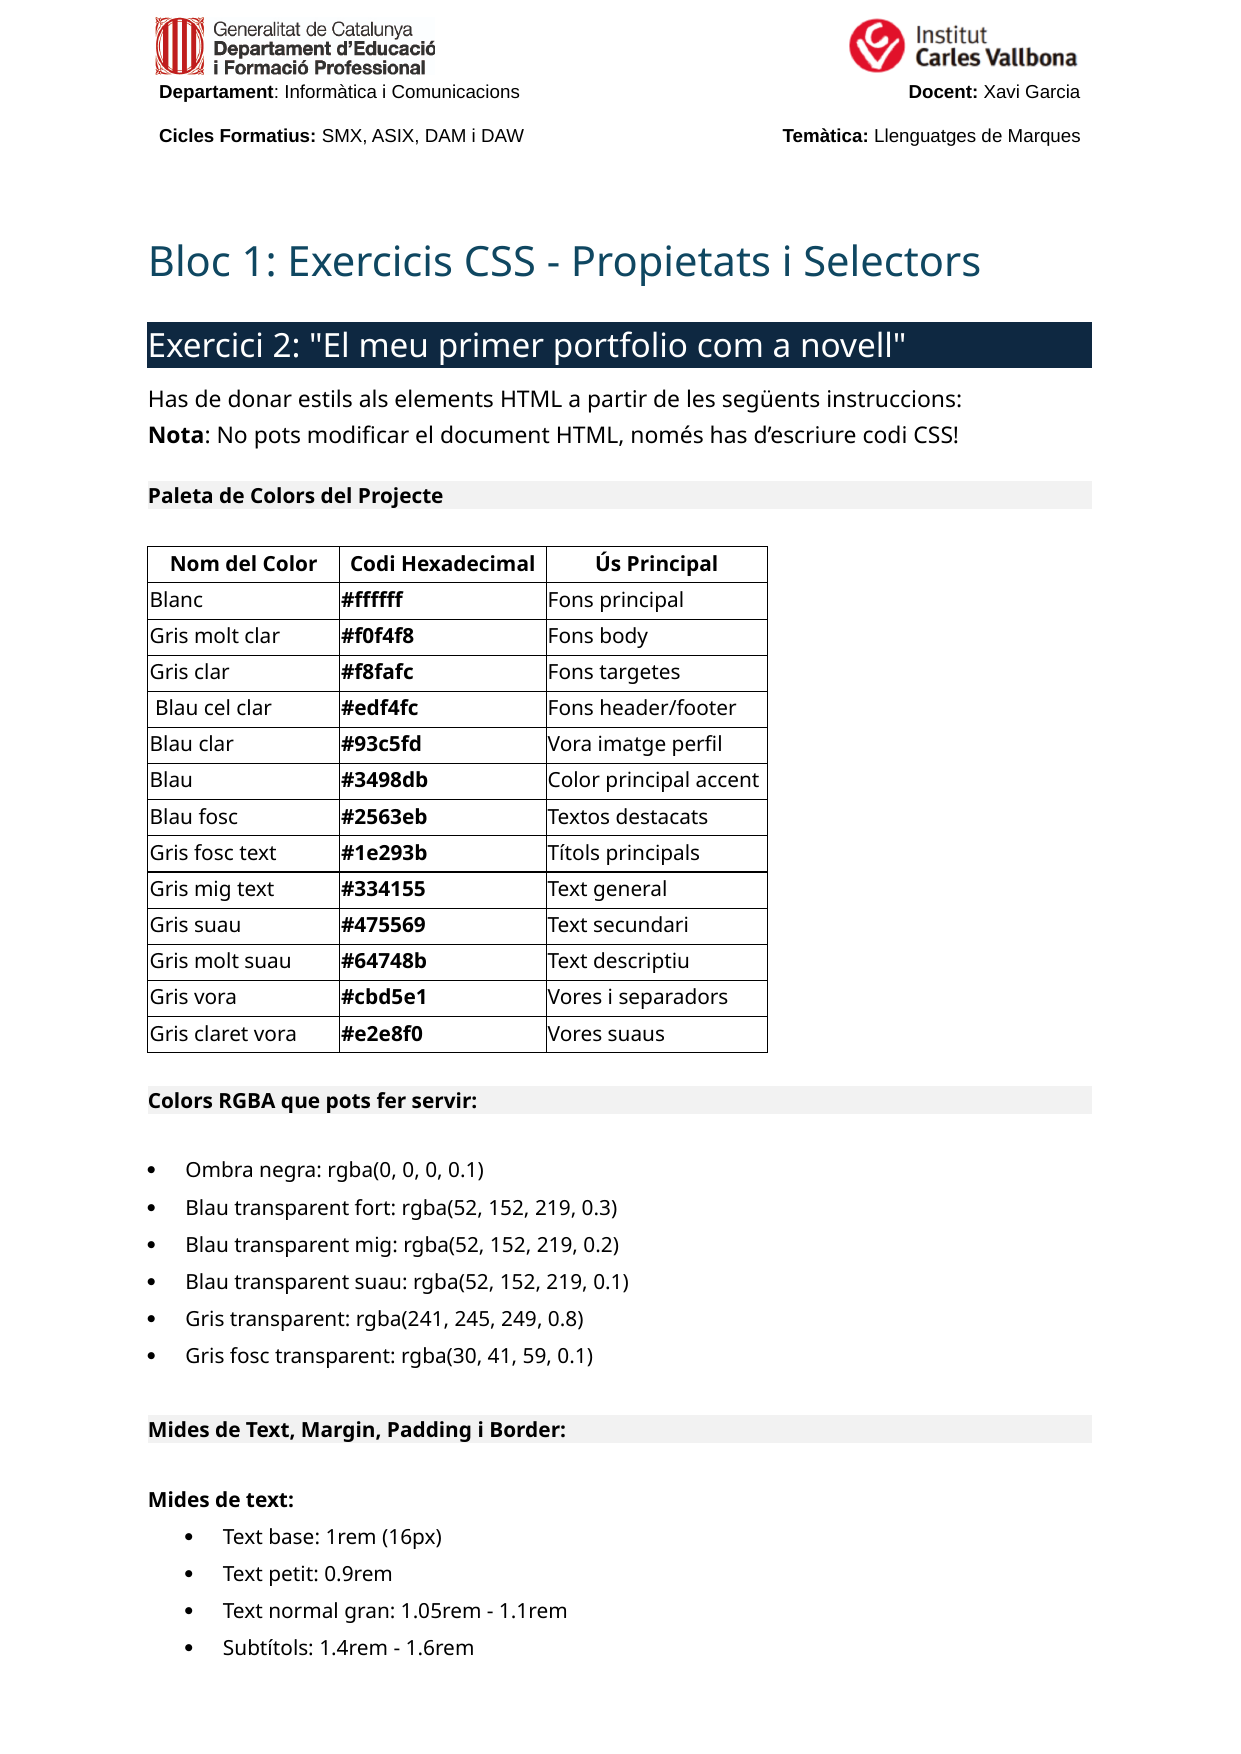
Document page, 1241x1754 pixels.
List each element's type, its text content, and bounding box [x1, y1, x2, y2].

table_header Ús Principal [547, 547, 767, 582]
table_cell Blau [148, 764, 339, 799]
table_cell #f0f4f8 [340, 620, 546, 654]
table_cell Fons body [547, 620, 767, 654]
table_cell Vores suaus [547, 1017, 767, 1052]
table_cell Text general [547, 873, 767, 908]
text Has de donar estils als elements HTML a partir de les següents instruccions: [148, 383, 1092, 414]
table_cell Vores i separadors [547, 981, 767, 1016]
table_cell Textos destacats [547, 800, 767, 835]
table_cell #2563eb [340, 800, 546, 835]
table_header Codi Hexadecimal [340, 547, 546, 582]
text Mides de Text, Margin, Padding i Border: [148, 1415, 1092, 1443]
table_cell Gris suau [148, 909, 339, 944]
table_cell Gris molt clar [148, 620, 339, 654]
table_cell Gris claret vora [148, 1017, 339, 1052]
table_cell #cbd5e1 [340, 981, 546, 1016]
list Blau transparent mig: rgba(52, 152, 219, 0.2) [148, 1230, 1092, 1258]
table_cell Gris mig text [148, 873, 339, 908]
table_cell #64748b [340, 945, 546, 980]
table_cell Fons principal [547, 583, 767, 618]
table_cell #1e293b [340, 836, 546, 871]
table_cell Blau cel clar [148, 692, 339, 727]
subtitle Exercici 2: "El meu primer portfolio com a novell" [147, 322, 1092, 368]
subtitle Bloc 1: Exercicis CSS - Propietats i Selectors [148, 232, 1092, 289]
table_header Nom del Color [148, 547, 339, 582]
list Blau transparent fort: rgba(52, 152, 219, 0.3) [148, 1193, 1092, 1221]
list Ombra negra: rgba(0, 0, 0, 0.1) [148, 1156, 1092, 1184]
table_cell Vora imatge perfil [547, 728, 767, 763]
table_cell #e2e8f0 [340, 1017, 546, 1052]
table_cell Gris molt suau [148, 945, 339, 980]
table_cell Color principal accent [547, 764, 767, 799]
table_cell Títols principals [547, 836, 767, 871]
table_cell Blau fosc [148, 800, 339, 835]
text Nota: No pots modificar el document HTML, només has d’escriure codi CSS! [148, 419, 1092, 450]
table_cell #3498db [340, 764, 546, 799]
table_cell #475569 [340, 909, 546, 944]
list Text normal gran: 1.05rem - 1.1rem [185, 1596, 1092, 1624]
list Subtítols: 1.4rem - 1.6rem [185, 1633, 1092, 1662]
picture [847, 16, 1088, 75]
table_cell #edf4fc [340, 692, 546, 727]
list Gris transparent: rgba(241, 245, 249, 0.8) [148, 1304, 1092, 1332]
table_cell Fons targetes [547, 656, 767, 691]
table_cell #f8fafc [340, 656, 546, 691]
table_cell #93c5fd [340, 728, 546, 763]
table_cell Blanc [148, 583, 339, 618]
text Mides de text: [148, 1485, 1092, 1513]
picture [155, 17, 435, 75]
table_cell Text secundari [547, 909, 767, 944]
list Text petit: 0.9rem [185, 1559, 1092, 1587]
table_cell #ffffff [340, 583, 546, 618]
table_cell Gris vora [148, 981, 339, 1016]
table_cell Blau clar [148, 728, 339, 763]
table_cell Fons header/footer [547, 692, 767, 727]
list Text base: 1rem (16px) [185, 1522, 1092, 1550]
table_cell Gris clar [148, 656, 339, 691]
list Blau transparent suau: rgba(52, 152, 219, 0.1) [148, 1267, 1092, 1295]
text Colors RGBA que pots fer servir: [148, 1086, 1092, 1114]
table_cell #334155 [340, 873, 546, 908]
table_cell Gris fosc text [148, 836, 339, 871]
list Gris fosc transparent: rgba(30, 41, 59, 0.1) [148, 1341, 1092, 1369]
table_cell Text descriptiu [547, 945, 767, 980]
text Paleta de Colors del Projecte [148, 481, 1092, 509]
